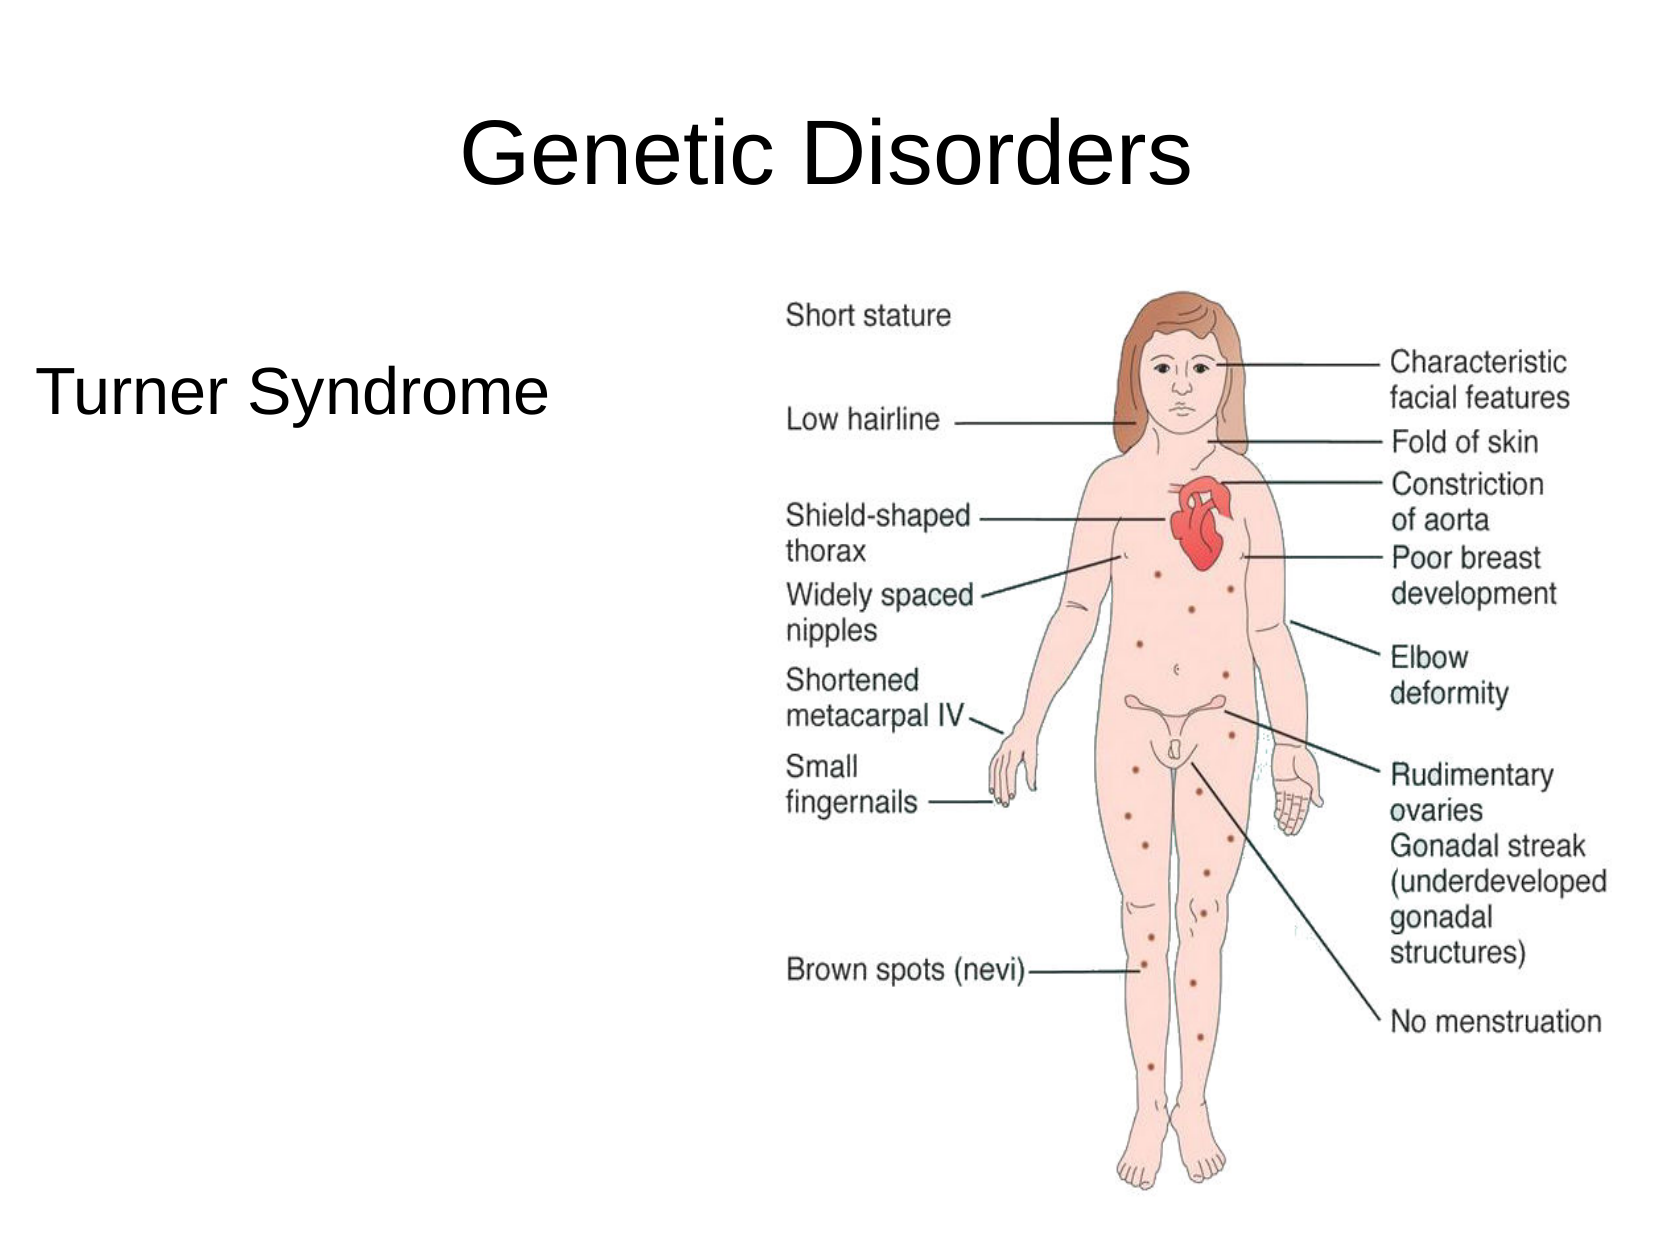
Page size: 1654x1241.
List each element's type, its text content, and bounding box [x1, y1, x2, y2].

list Turner Syndrome Occurs when a female has only 1 X chromosome Zygote has only 45 chromosomes (44X) [35, 354, 767, 1084]
picture [767, 265, 1625, 1211]
title Genetic Disorders [82, 49, 1571, 257]
